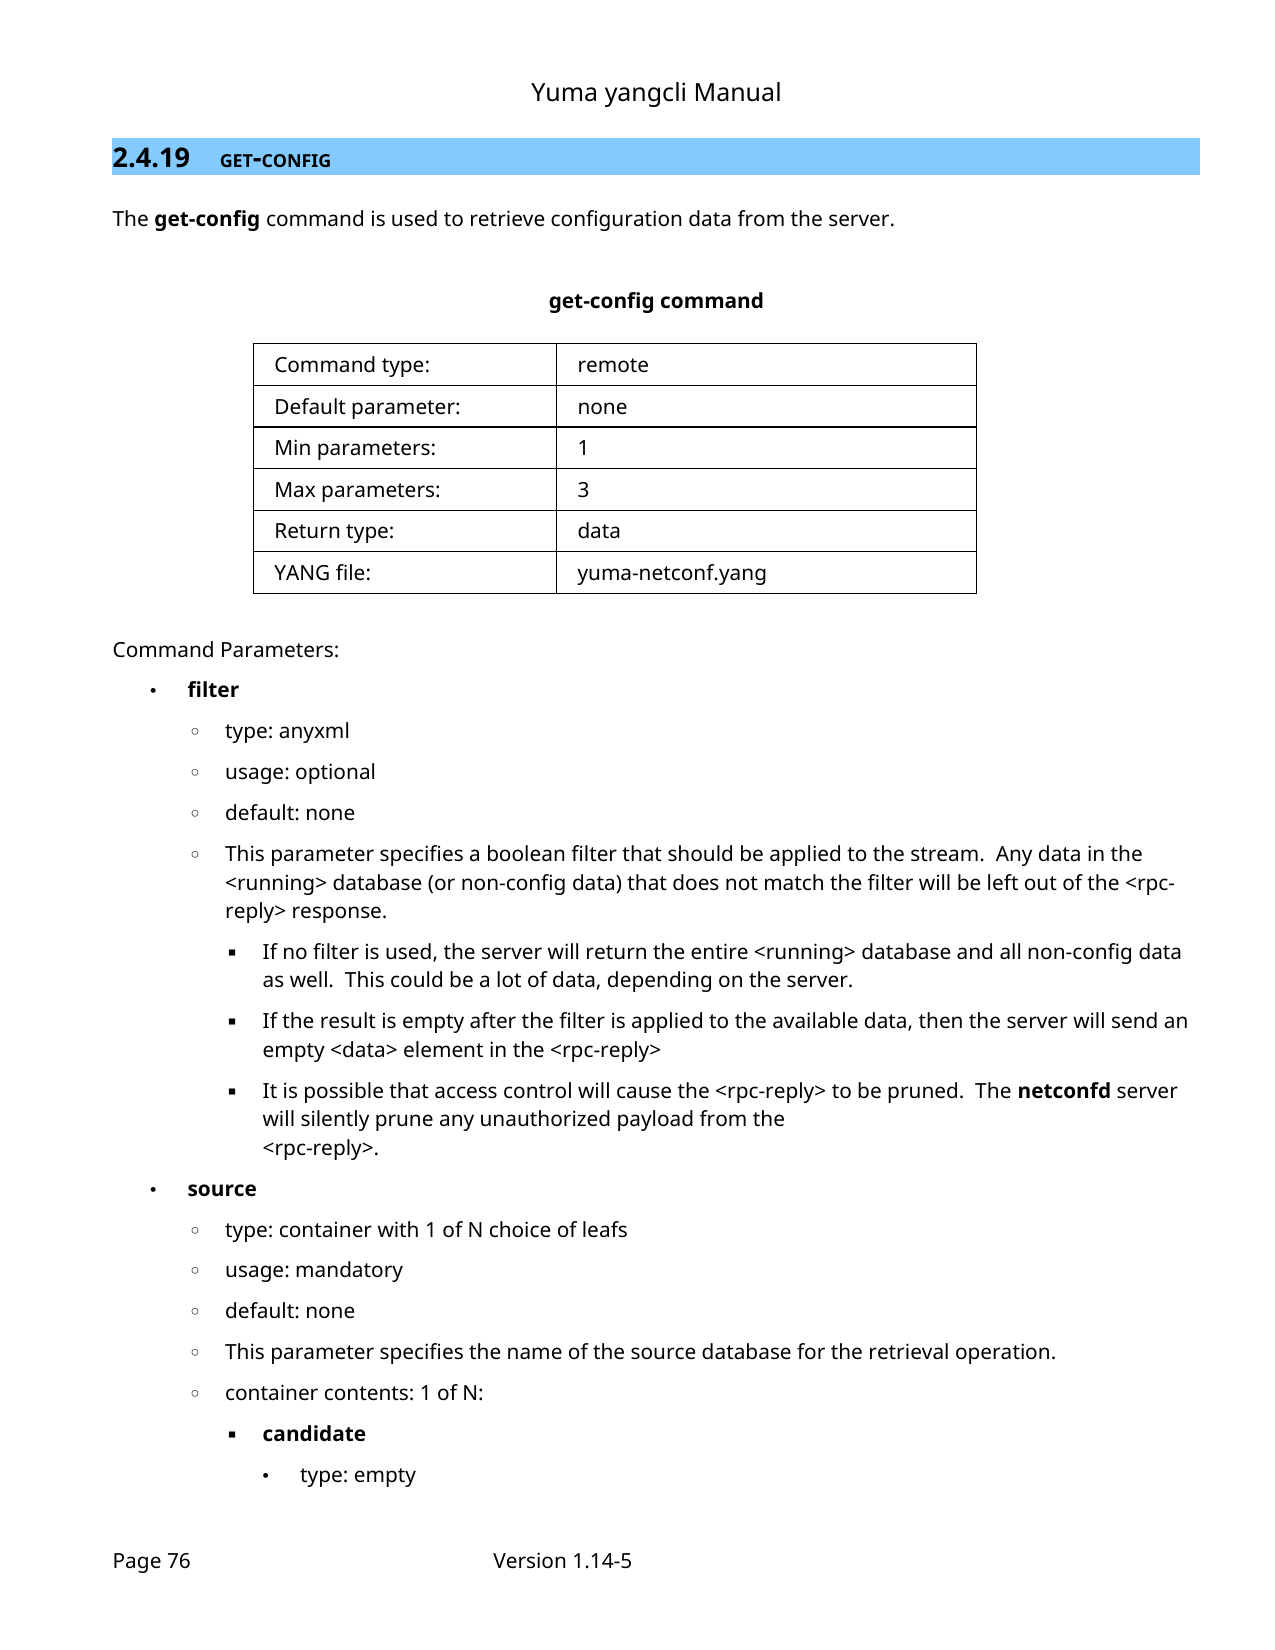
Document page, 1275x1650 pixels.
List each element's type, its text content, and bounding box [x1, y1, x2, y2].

table_cell 1 [557, 428, 976, 468]
list type: anyxml [187, 717, 1200, 745]
list candidate [225, 1419, 1200, 1448]
list usage: optional [187, 757, 1200, 786]
subtitle get-config command [127, 286, 1185, 315]
list filter [150, 676, 1200, 704]
table_header Command type: [254, 344, 556, 385]
table_cell YANG file: [254, 552, 556, 593]
list default: none [187, 1297, 1200, 1325]
list If no filter is used, the server will return the entire <running> database and all non-config data as well. This could be a lot of data, depending on the server. [225, 937, 1200, 994]
table_cell Min parameters: [254, 428, 556, 468]
table_cell yuma-netconf.yang [557, 552, 976, 593]
list It is possible that access control will cause the <rpc-reply> to be pruned. The netconfd server will silently prune any unauthorized payload from the <rpc-reply>. [225, 1076, 1200, 1161]
text The get-config command is used to retrieve configuration data from the server. [112, 204, 1200, 233]
table_cell none [557, 386, 976, 426]
subtitle get-config [112, 138, 1200, 175]
list This parameter specifies the name of the source database for the retrieval operation. [187, 1337, 1200, 1366]
table_cell Default parameter: [254, 386, 556, 426]
table_cell Max parameters: [254, 469, 556, 509]
list default: none [187, 798, 1200, 827]
list usage: mandatory [187, 1256, 1200, 1284]
text Command Parameters: [112, 635, 1200, 663]
list container contents: 1 of N: [187, 1378, 1200, 1407]
table_header remote [557, 344, 976, 385]
list This parameter specifies a boolean filter that should be applied to the stream. Any data in the <running> database (or non-config data) that does not match the filter will be left out of the <rpc-reply> response. [187, 839, 1200, 925]
table_cell 3 [557, 469, 976, 509]
list type: empty [262, 1460, 1200, 1489]
table_cell data [557, 511, 976, 551]
table_cell Return type: [254, 511, 556, 551]
list source [150, 1174, 1200, 1202]
list type: container with 1 of N choice of leafs [187, 1215, 1200, 1243]
list If the result is empty after the filter is applied to the available data, then the server will send an empty <data> element in the <rpc-reply> [225, 1007, 1200, 1063]
